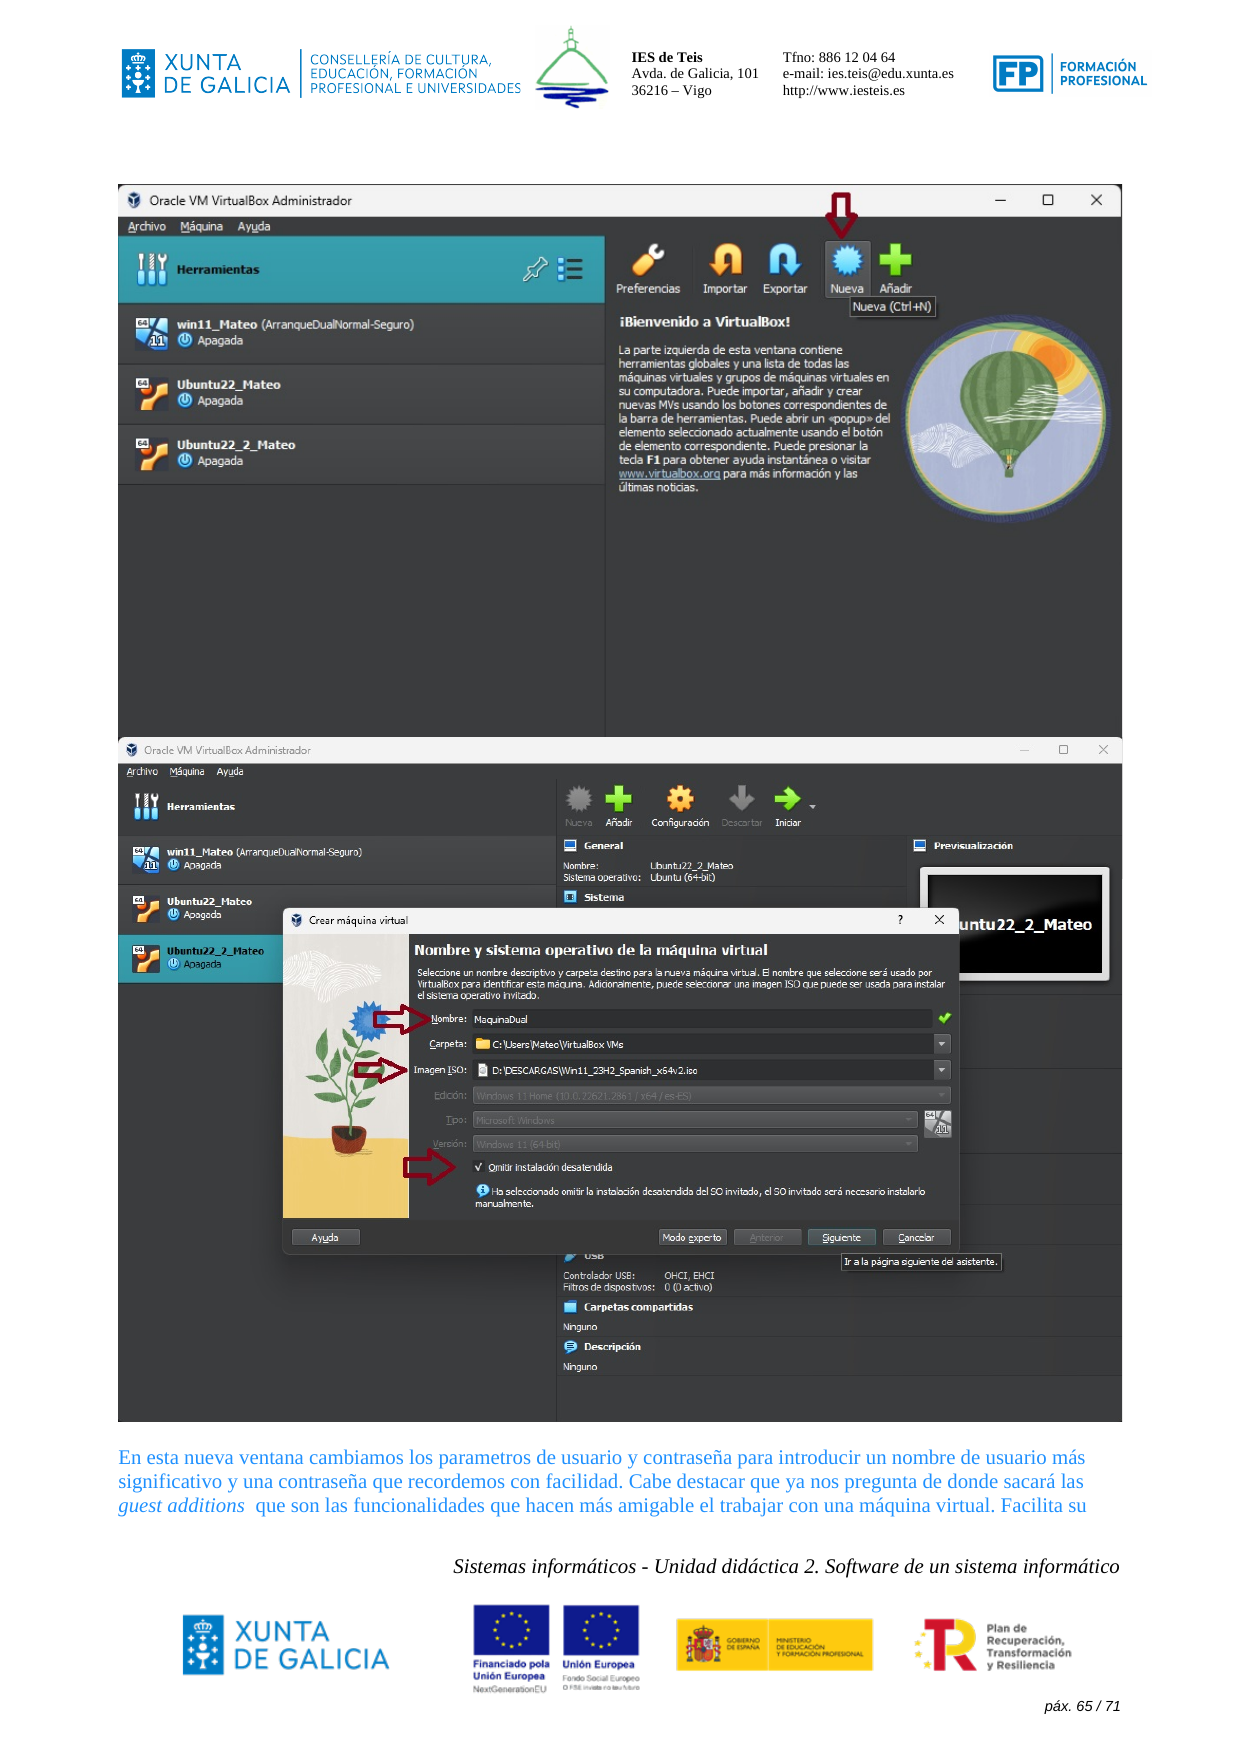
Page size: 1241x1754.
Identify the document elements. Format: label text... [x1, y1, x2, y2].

picture [121, 49, 521, 98]
picture [989, 50, 1153, 97]
picture [534, 25, 611, 110]
picture [182, 1593, 1085, 1700]
picture [118, 184, 1123, 1422]
text En esta nueva ventana cambiamos los parametros de usuario y contraseña para introducir un nombre de usuario más significativo y una contraseña que recordemos con facilidad. Cabe destacar que ya nos pregunta de donde sacará las guest additions que son las funcionalidades que hacen más amigable el trabajar con una máquina virtual. Facilita su [118, 1445, 1122, 1517]
